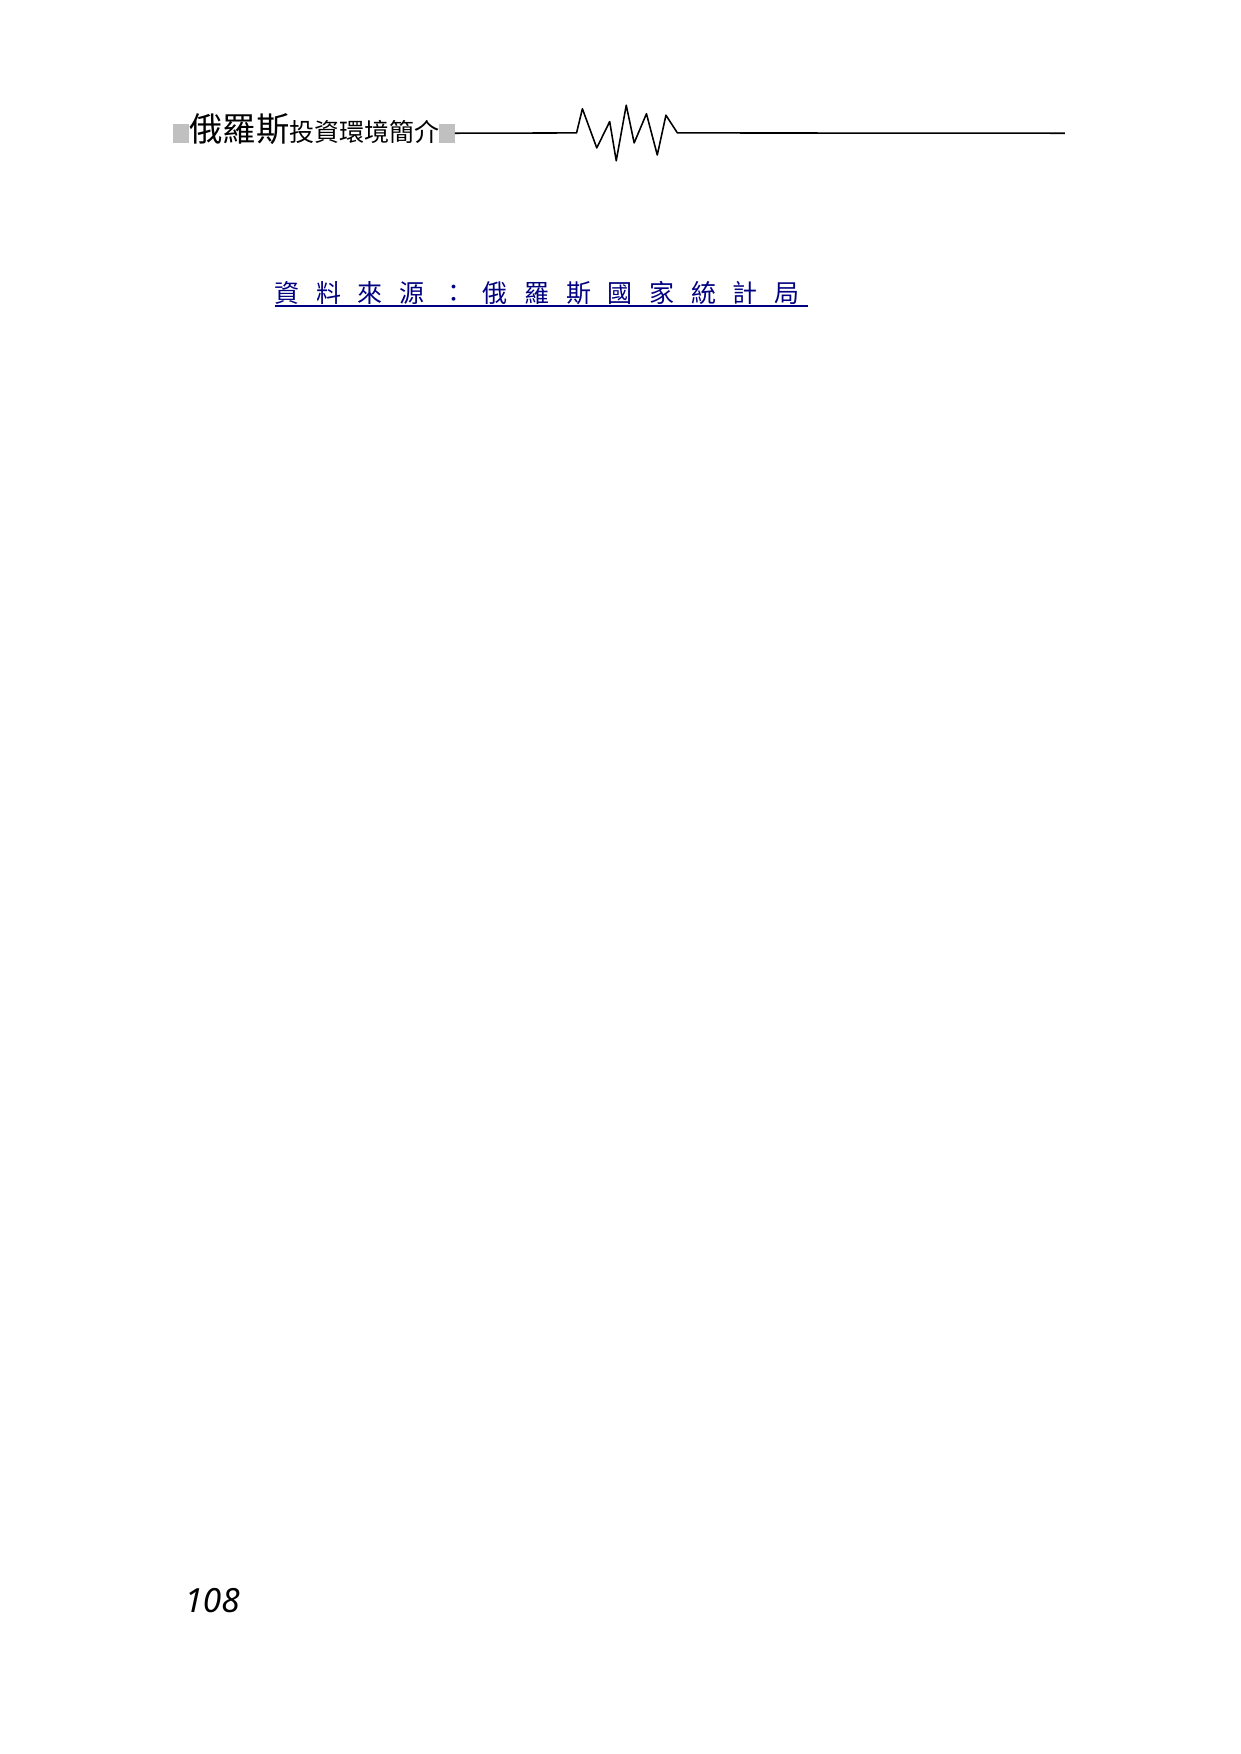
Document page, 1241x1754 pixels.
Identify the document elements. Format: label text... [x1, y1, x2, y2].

text 資料來源：俄羅斯國家統計局 [256, 250, 1058, 313]
